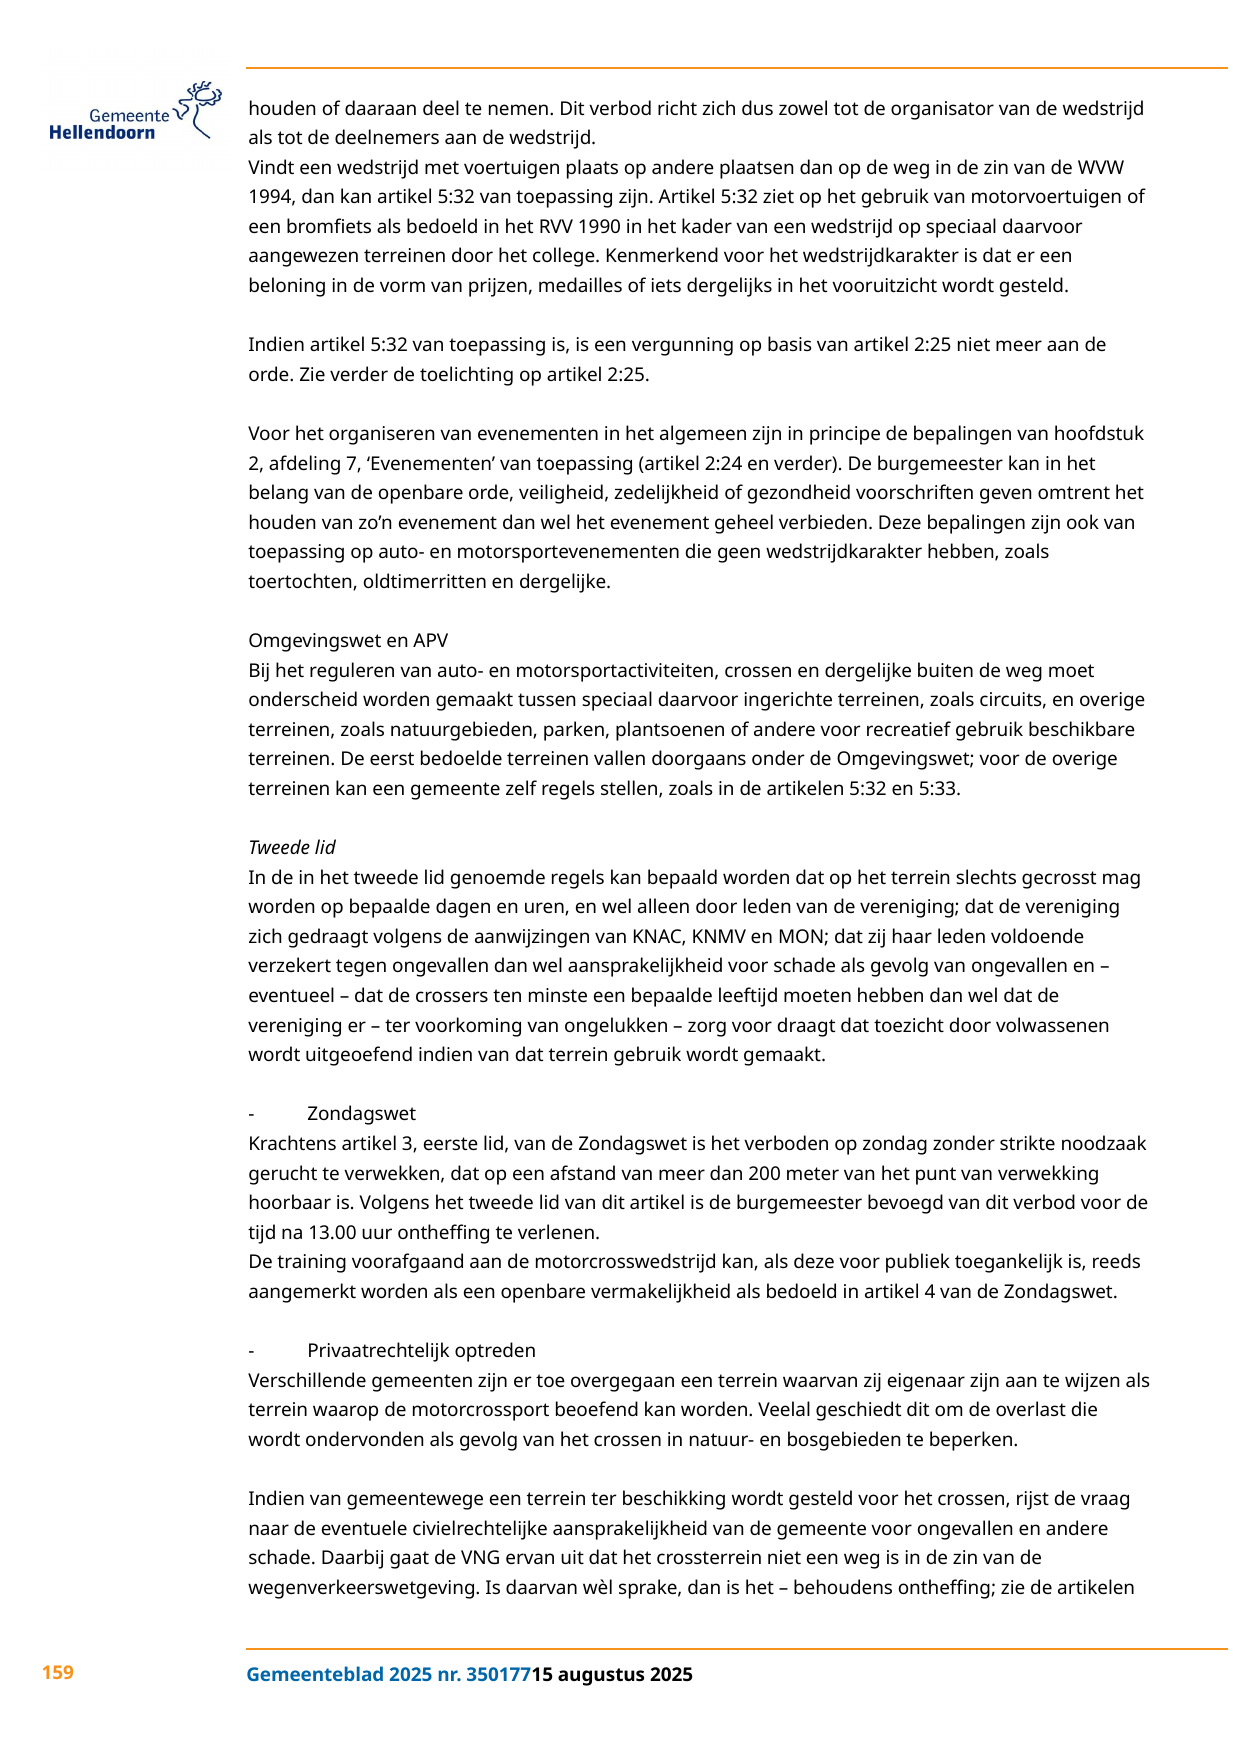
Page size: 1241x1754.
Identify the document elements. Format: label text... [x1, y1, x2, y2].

text In de in het tweede lid genoemde regels kan bepaald worden dat op het terrein slechts gecrosst mag worden op bepaalde dagen en uren, en wel alleen door leden van de vereniging; dat de vereniging zich gedraagt volgens de aanwijzingen van KNAC, KNMV en MON; dat zij haar leden voldoende verzekert tegen ongevallen dan wel aansprakelijkheid voor schade als gevolg van ongevallen en – eventueel – dat de crossers ten minste een bepaalde leeftijd moeten hebben dan wel dat de vereniging er – ter voorkoming van ongelukken – zorg voor draagt dat toezicht door volwassenen wordt uitgeoefend indien van dat terrein gebruik wordt gemaakt. [248, 864, 1152, 1067]
text houden of daaraan deel te nemen. Dit verbod richt zich dus zowel tot de organisator van de wedstrijd als tot de deelnemers aan de wedstrijd. [248, 95, 1152, 150]
text Verschillende gemeenten zijn er toe overgegaan een terrein waarvan zij eigenaar zijn aan te wijzen als terrein waarop de motorcrossport beoefend kan worden. Veelal geschiedt dit om de overlast die wordt ondervonden als gevolg van het crossen in natuur- en bosgebieden te beperken. [248, 1367, 1152, 1452]
text Tweede lid [248, 834, 1152, 860]
picture [41, 47, 231, 172]
text Indien van gemeentewege een terrein ter beschikking wordt gesteld voor het crossen, rijst de vraag naar de eventuele civielrechtelijke aansprakelijkheid van de gemeente voor ongevallen en andere schade. Daarbij gaat de VNG ervan uit dat het crossterrein niet een weg is in de zin van de wegenverkeerswetgeving. Is daarvan wèl sprake, dan is het – behoudens ontheffing; zie de artikelen [248, 1485, 1152, 1600]
text Omgevingswet en APV [248, 627, 1152, 653]
text De training voorafgaand aan de motorcrosswedstrijd kan, als deze voor publiek toegankelijk is, reeds aangemerkt worden als een openbare vermakelijkheid als bedoeld in artikel 4 van de Zondagswet. [248, 1248, 1152, 1304]
text Krachtens artikel 3, eerste lid, van de Zondagswet is het verboden op zondag zonder strikte noodzaak gerucht te verwekken, dat op een afstand van meer dan 200 meter van het punt van verwekking hoorbaar is. Volgens het tweede lid van dit artikel is de burgemeester bevoegd van dit verbod voor de tijd na 13.00 uur ontheffing te verlenen. [248, 1130, 1152, 1245]
text Bij het reguleren van auto- en motorsportactiviteiten, crossen en dergelijke buiten de weg moet onderscheid worden gemaakt tussen speciaal daarvoor ingerichte terreinen, zoals circuits, en overige terreinen, zoals natuurgebieden, parken, plantsoenen of andere voor recreatief gebruik beschikbare terreinen. De eerst bedoelde terreinen vallen doorgaans onder de Omgevingswet; voor de overige terreinen kan een gemeente zelf regels stellen, zoals in de artikelen 5:32 en 5:33. [248, 657, 1152, 801]
list Zondagswet [248, 1101, 1152, 1126]
list Privaatrechtelijk optreden [248, 1337, 1152, 1363]
text Voor het organiseren van evenementen in het algemeen zijn in principe de bepalingen van hoofdstuk 2, afdeling 7, ‘Evenementen’ van toepassing (artikel 2:24 en verder). De burgemeester kan in het belang van de openbare orde, veiligheid, zedelijkheid of gezondheid voorschriften geven omtrent het houden van zo’n evenement dan wel het evenement geheel verbieden. Deze bepalingen zijn ook van toepassing op auto- en motorsportevenementen die geen wedstrijdkarakter hebben, zoals toertochten, oldtimerritten en dergelijke. [248, 420, 1152, 594]
text Vindt een wedstrijd met voertuigen plaats op andere plaatsen dan op de weg in de zin van de WVW 1994, dan kan artikel 5:32 van toepassing zijn. Artikel 5:32 ziet op het gebruik van motorvoertuigen of een bromfiets als bedoeld in het RVV 1990 in het kader van een wedstrijd op speciaal daarvoor aangewezen terreinen door het college. Kenmerkend voor het wedstrijdkarakter is dat er een beloning in de vorm van prijzen, medailles of iets dergelijks in het vooruitzicht wordt gesteld. [248, 154, 1152, 298]
text Indien artikel 5:32 van toepassing is, is een vergunning op basis van artikel 2:25 niet meer aan de orde. Zie verder de toelichting op artikel 2:25. [248, 331, 1152, 387]
